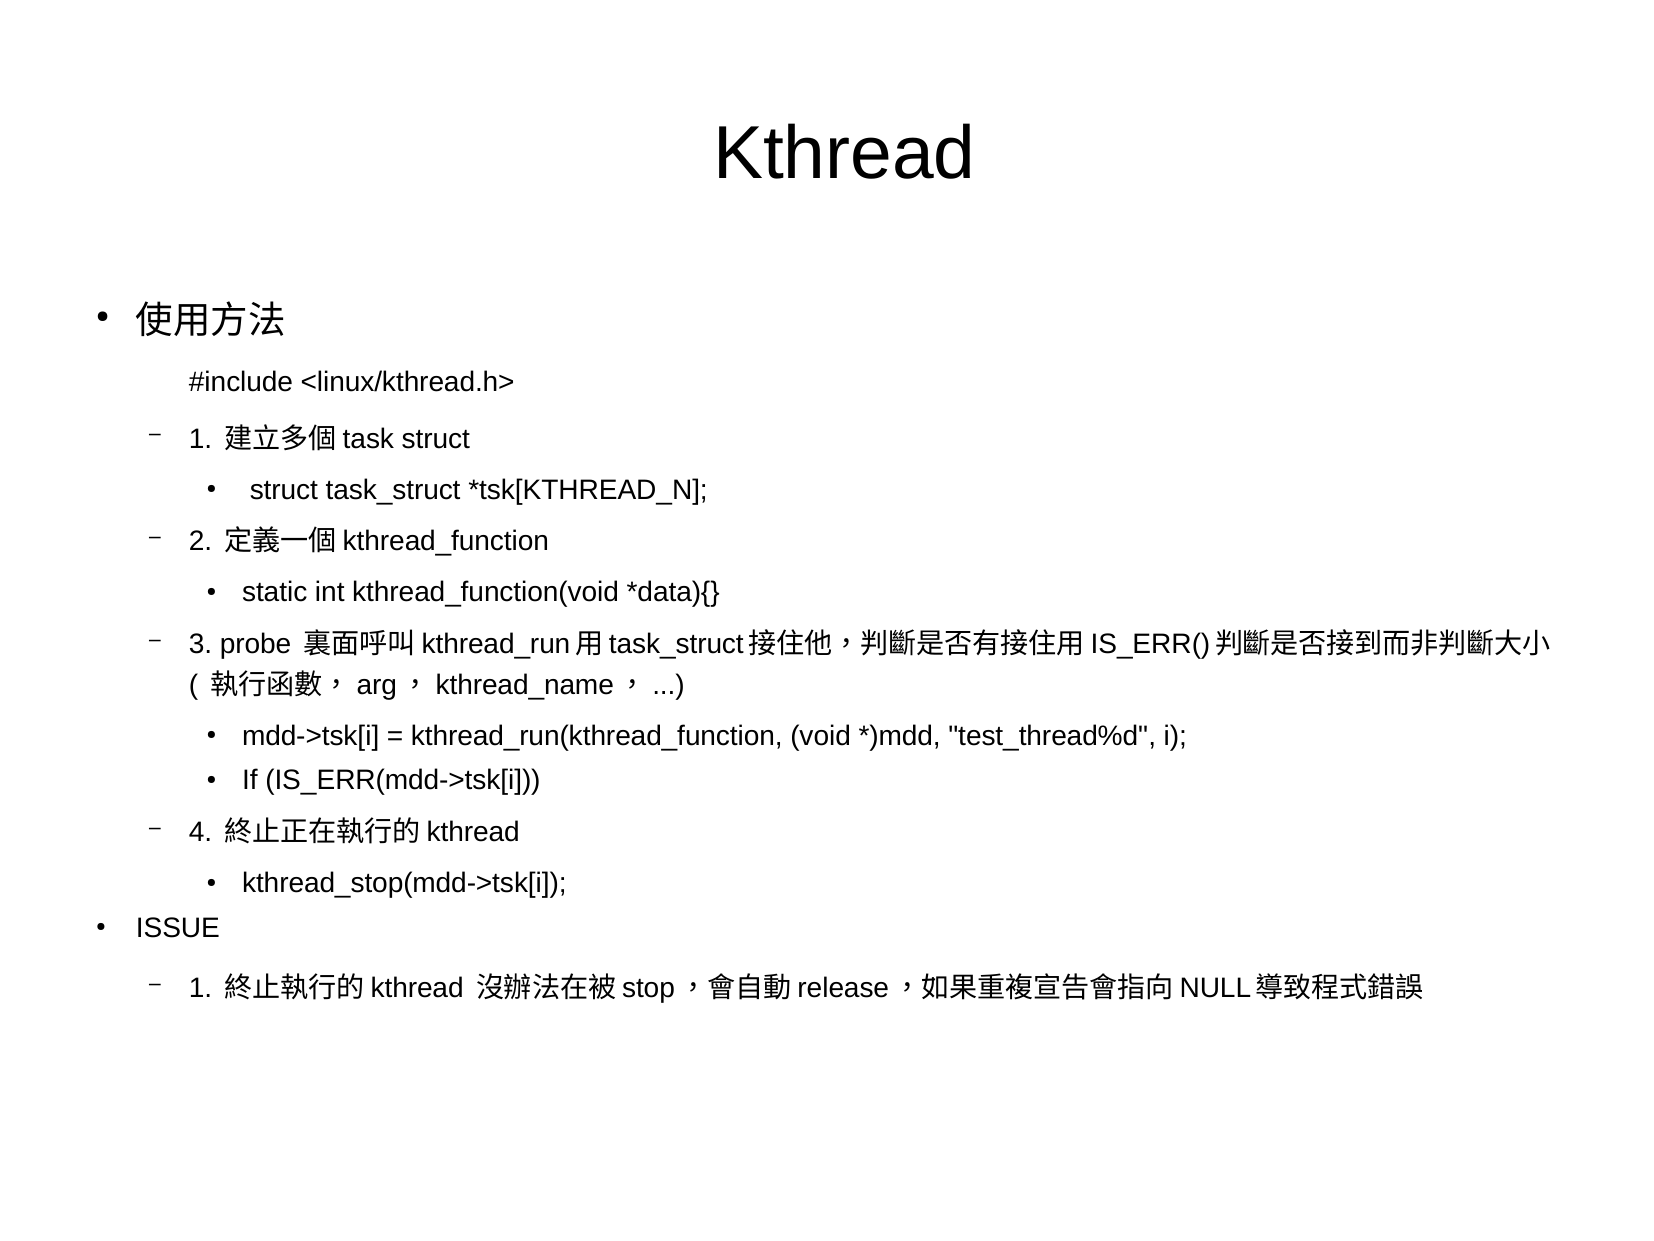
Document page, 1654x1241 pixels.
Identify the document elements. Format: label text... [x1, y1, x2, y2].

list 使用方法 #include <linux/kthread.h> 1. 建立多個task struct struct task_struct *tsk[KTHREAD_N]; 2. 定義一個kthread_function static int kthread_function(void *data){} 3. probe 裏面呼叫kthread_run用task_struct接住他，判斷是否有接住用IS_ERR()判斷是否接到而非判斷大小 ( 執行函數，arg，kthread_name，...) mdd->tsk[i] = kthread_run(kthread_function, (void *)mdd, "test_thread%d", i); If (IS_ERR(mdd->tsk[i])) 4. 終止正在執行的kthread kthread_stop(mdd->tsk[i]); ISSUE 1. 終止執行的kthread 沒辦法在被stop，會自動release，如果重複宣告會指向NULL導致程式錯誤 [82, 290, 1571, 1010]
title Kthread [82, 49, 1571, 257]
